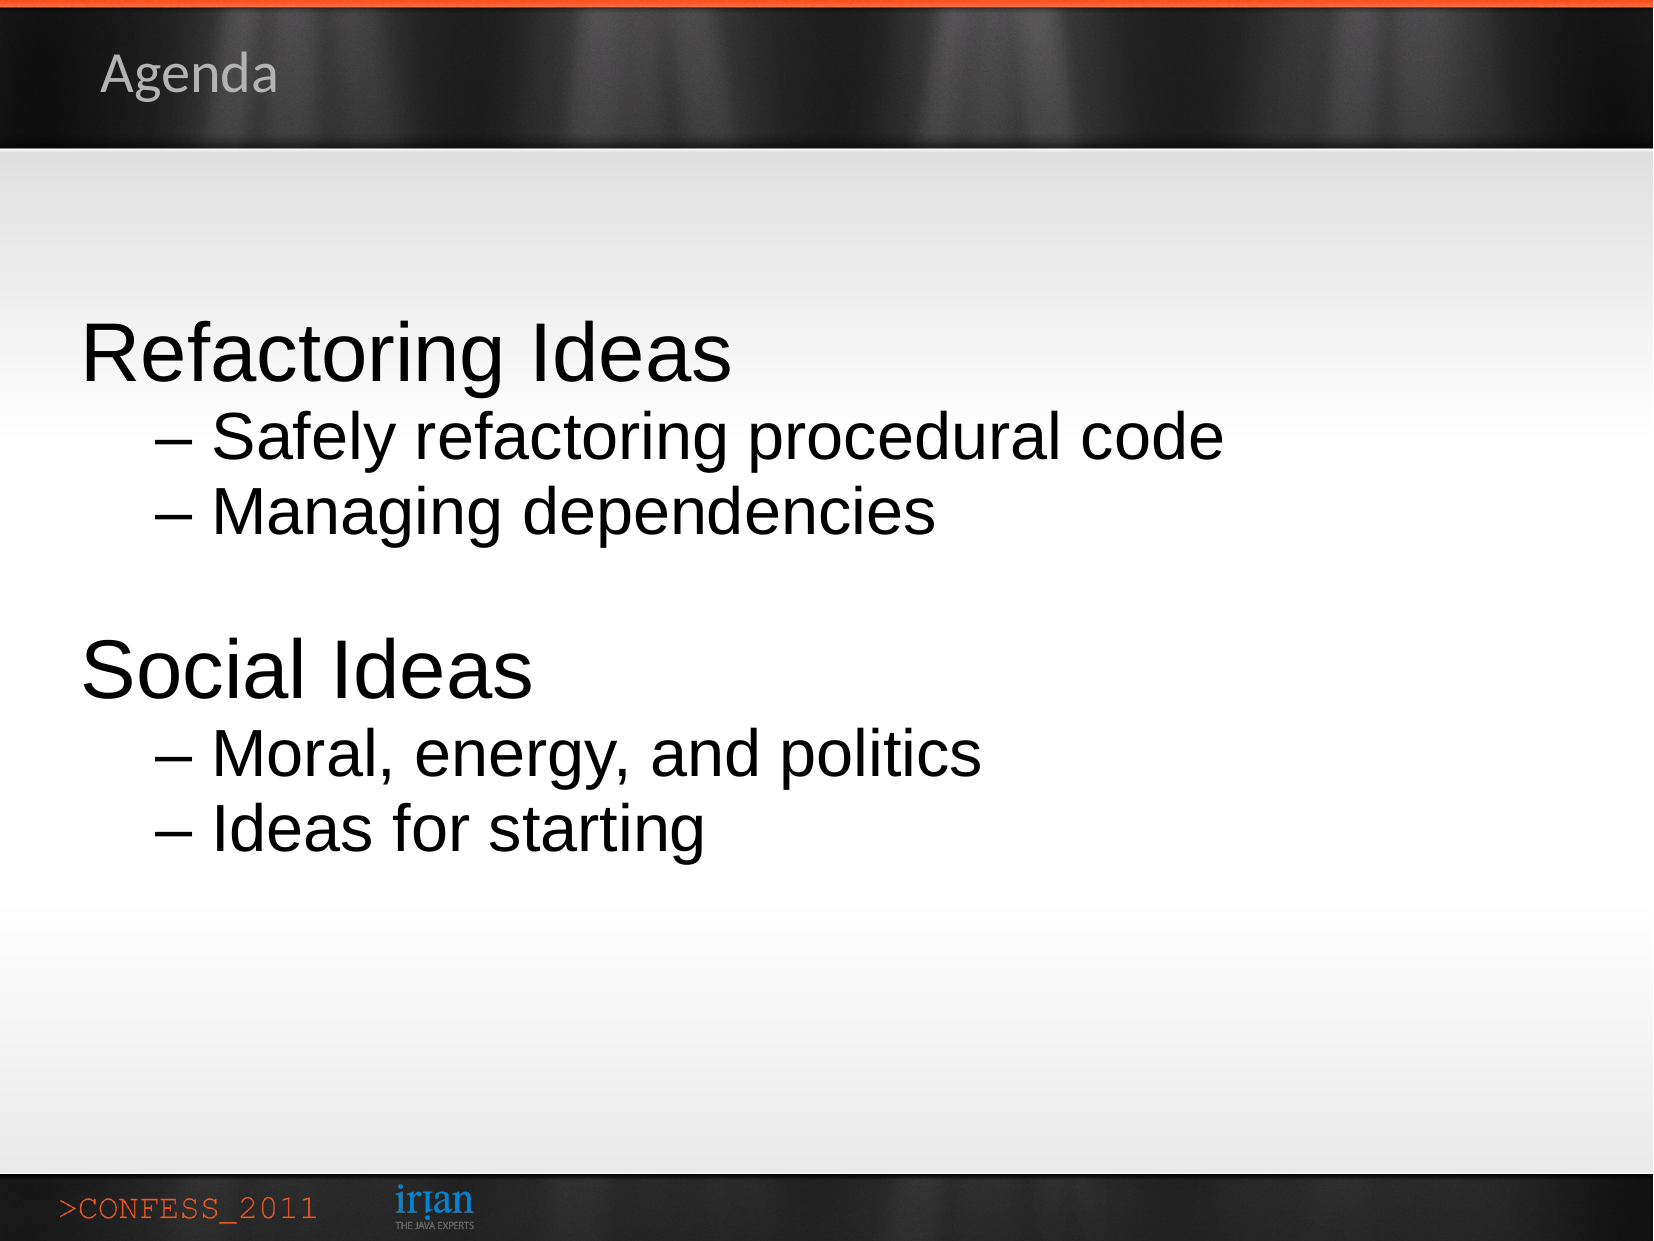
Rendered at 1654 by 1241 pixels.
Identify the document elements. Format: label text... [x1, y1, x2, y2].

title Agenda [100, 6, 1588, 151]
subtitle Refactoring Ideas – Safely refactoring procedural code – Managing dependencies Social Ideas – Moral, energy, and politics – Ideas for starting [80, 305, 1569, 1125]
picture [0, 0, 1653, 1241]
